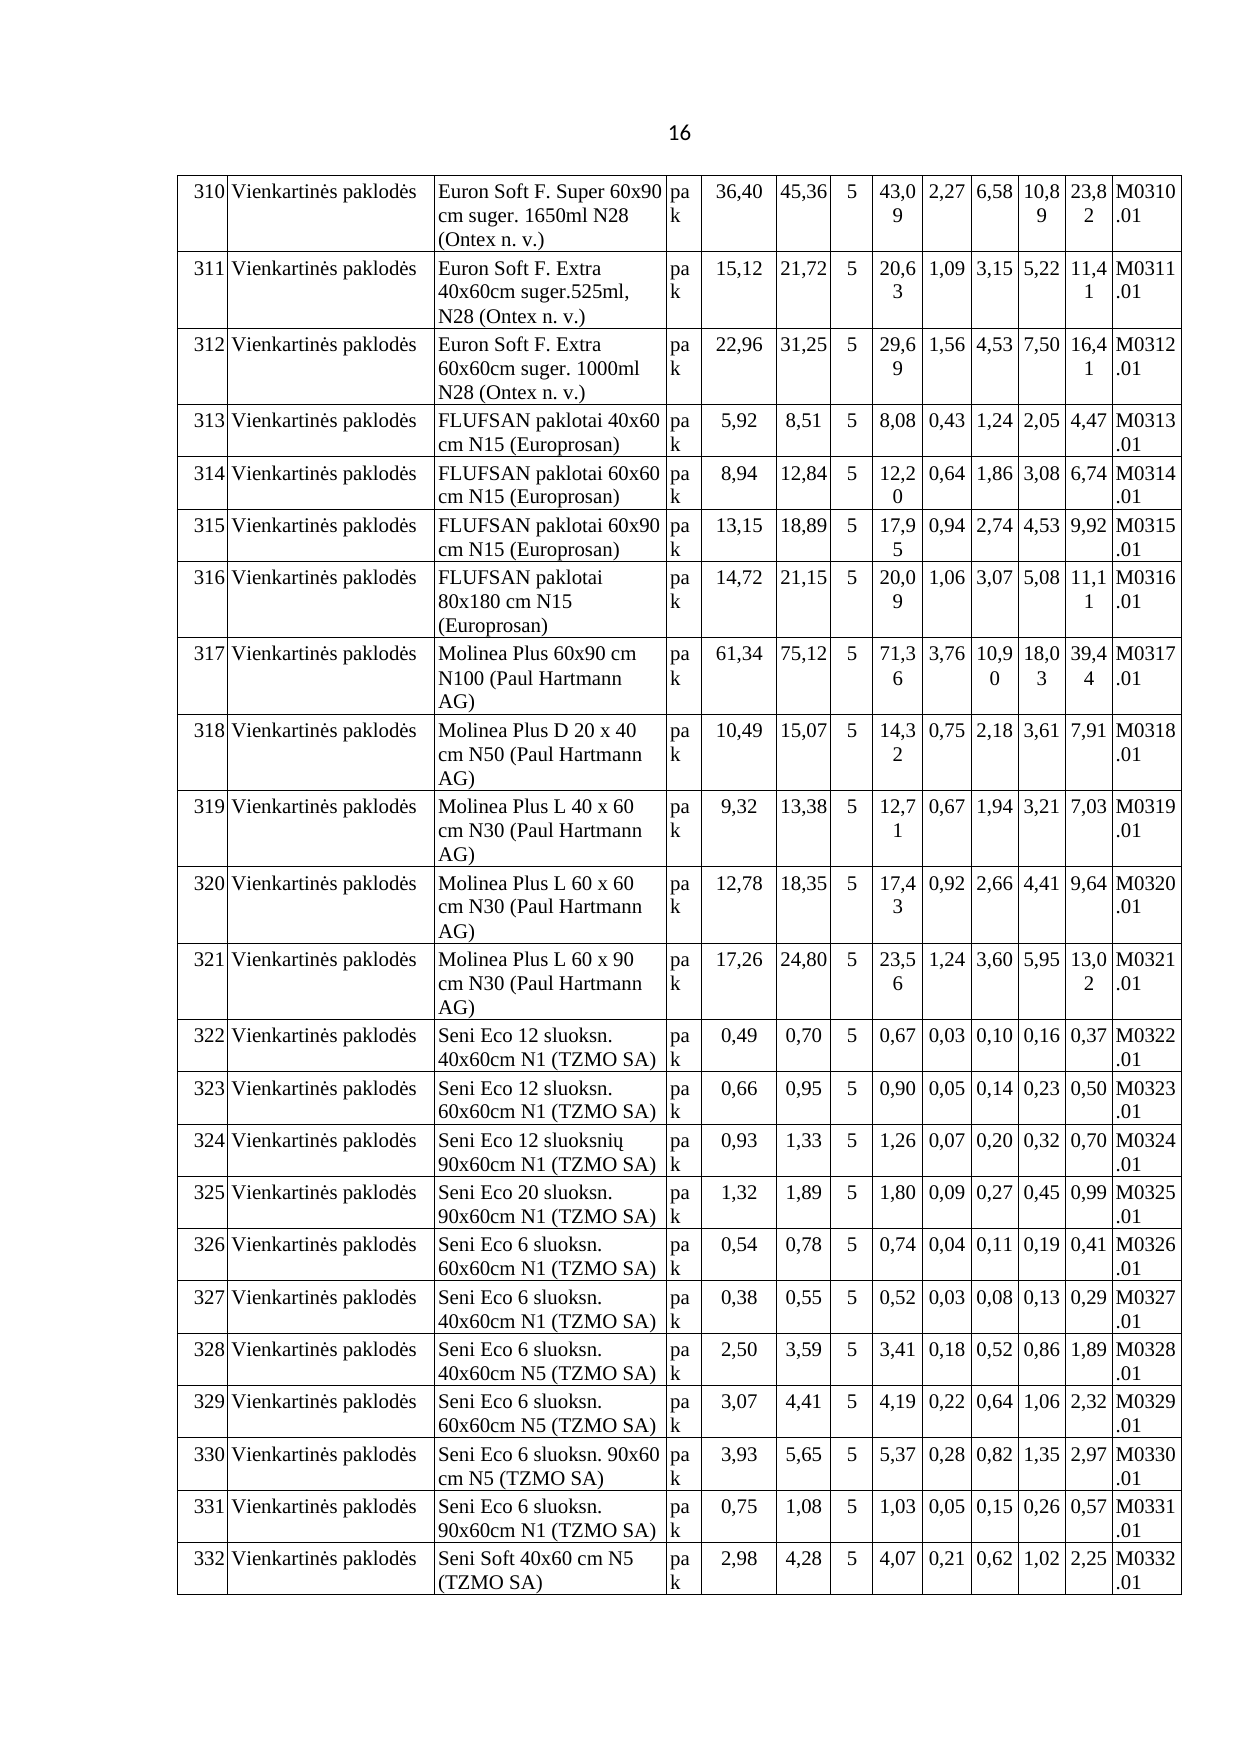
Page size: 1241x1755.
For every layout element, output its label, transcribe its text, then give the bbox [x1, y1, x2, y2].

table_cell 5,92 [702, 405, 776, 456]
table_cell M0318.01 [1113, 715, 1181, 790]
table_cell Vienkartinės paklodės [228, 1177, 434, 1228]
table_cell M0329.01 [1113, 1386, 1181, 1437]
table_cell M0325.01 [1113, 1177, 1181, 1228]
table_cell 0,70 [1066, 1125, 1112, 1176]
table_cell 5 [831, 252, 872, 328]
table_cell Euron Soft F. Extra 60x60cm suger. 1000ml N28 (Ontex n. v.) [435, 329, 666, 404]
table_cell 4,07 [873, 1543, 922, 1594]
table_cell 5 [831, 1229, 872, 1280]
table_cell M0323.01 [1113, 1072, 1181, 1123]
table_cell pak [667, 638, 701, 713]
table_cell 1,02 [1019, 1543, 1065, 1594]
table_cell Vienkartinės paklodės [228, 510, 434, 561]
table_cell 15,12 [702, 252, 776, 328]
table_cell 1,06 [1019, 1386, 1065, 1437]
table_cell 0,21 [923, 1543, 971, 1594]
table_cell M0330.01 [1113, 1438, 1181, 1489]
table_cell Vienkartinės paklodės [228, 1438, 434, 1489]
table_cell 17,26 [702, 944, 776, 1019]
table_cell M0327.01 [1113, 1281, 1181, 1333]
table_cell 31,25 [777, 329, 830, 404]
table_cell 0,55 [777, 1281, 830, 1333]
table_cell 5 [831, 405, 872, 456]
table_cell Molinea Plus L 40 x 60 cm N30 (Paul Hartmann AG) [435, 791, 666, 866]
table_cell 321 [178, 944, 227, 1019]
table_cell 1,24 [972, 405, 1018, 456]
table_cell pak [667, 1386, 701, 1437]
table_cell 0,41 [1066, 1229, 1112, 1280]
table_cell 0,20 [972, 1125, 1018, 1176]
table_cell 5,65 [777, 1438, 830, 1489]
table_cell M0326.01 [1113, 1229, 1181, 1280]
table_cell 323 [178, 1072, 227, 1123]
table_cell 0,10 [972, 1020, 1018, 1071]
table_cell 0,05 [923, 1072, 971, 1123]
table_cell 29,69 [873, 329, 922, 404]
table_cell Vienkartinės paklodės [228, 867, 434, 943]
table_cell 0,52 [873, 1281, 922, 1333]
table_cell 8,51 [777, 405, 830, 456]
table_cell M0319.01 [1113, 791, 1181, 866]
table_cell 71,36 [873, 638, 922, 713]
table_cell 5 [831, 791, 872, 866]
table_cell 0,04 [923, 1229, 971, 1280]
table_cell 1,56 [923, 329, 971, 404]
table_cell 7,50 [1019, 329, 1065, 404]
table_cell 0,27 [972, 1177, 1018, 1228]
table_cell 11,41 [1066, 252, 1112, 328]
table_cell 3,07 [702, 1386, 776, 1437]
table_cell 2,32 [1066, 1386, 1112, 1437]
table_cell Molinea Plus L 60 x 90 cm N30 (Paul Hartmann AG) [435, 944, 666, 1019]
table_cell 0,37 [1066, 1020, 1112, 1071]
table_cell 2,74 [972, 510, 1018, 561]
table_cell 5 [831, 1543, 872, 1594]
table_cell M0321.01 [1113, 944, 1181, 1019]
table_cell 0,52 [972, 1334, 1018, 1385]
table_cell 0,67 [873, 1020, 922, 1071]
table_cell 0,50 [1066, 1072, 1112, 1123]
table_cell 0,75 [702, 1491, 776, 1542]
table_cell 7,91 [1066, 715, 1112, 790]
table_cell 310 [178, 176, 227, 251]
table_cell 3,15 [972, 252, 1018, 328]
table_cell pak [667, 1072, 701, 1123]
table_cell 0,07 [923, 1125, 971, 1176]
table_cell 5 [831, 457, 872, 508]
table_cell 12,84 [777, 457, 830, 508]
table_cell 4,53 [1019, 510, 1065, 561]
table_cell Seni Eco 6 sluoksn. 40x60cm N5 (TZMO SA) [435, 1334, 666, 1385]
table_cell 6,74 [1066, 457, 1112, 508]
table_cell 5 [831, 1072, 872, 1123]
table_cell 12,78 [702, 867, 776, 943]
table_cell 5 [831, 562, 872, 637]
table_cell 5 [831, 867, 872, 943]
table_cell 5 [831, 1491, 872, 1542]
table_cell 8,94 [702, 457, 776, 508]
table_cell 16,41 [1066, 329, 1112, 404]
table_cell 0,05 [923, 1491, 971, 1542]
table_cell 3,61 [1019, 715, 1065, 790]
table_cell M0328.01 [1113, 1334, 1181, 1385]
table_cell pak [667, 457, 701, 508]
table_cell M0310.01 [1113, 176, 1181, 251]
table_cell FLUFSAN paklotai 80x180 cm N15 (Europrosan) [435, 562, 666, 637]
table_cell 1,06 [923, 562, 971, 637]
table_cell 5,95 [1019, 944, 1065, 1019]
table_cell Seni Eco 6 sluoksn. 90x60cm N1 (TZMO SA) [435, 1491, 666, 1542]
table_cell pak [667, 1438, 701, 1489]
table_cell Molinea Plus L 60 x 60 cm N30 (Paul Hartmann AG) [435, 867, 666, 943]
table_cell 21,15 [777, 562, 830, 637]
table_cell FLUFSAN paklotai 60x90 cm N15 (Europrosan) [435, 510, 666, 561]
table_cell 5 [831, 510, 872, 561]
table_cell Vienkartinės paklodės [228, 1386, 434, 1437]
table_cell 5 [831, 1386, 872, 1437]
table_cell 1,89 [777, 1177, 830, 1228]
table_cell 10,89 [1019, 176, 1065, 251]
table_cell 1,94 [972, 791, 1018, 866]
table_cell 0,03 [923, 1020, 971, 1071]
table_cell Seni Eco 6 sluoksn. 60x60cm N1 (TZMO SA) [435, 1229, 666, 1280]
table_cell 315 [178, 510, 227, 561]
table_cell 0,11 [972, 1229, 1018, 1280]
table_cell 1,89 [1066, 1334, 1112, 1385]
table_cell 0,64 [923, 457, 971, 508]
table_cell 0,45 [1019, 1177, 1065, 1228]
table_cell M0322.01 [1113, 1020, 1181, 1071]
table_cell Seni Eco 6 sluoksn. 40x60cm N1 (TZMO SA) [435, 1281, 666, 1333]
table_cell 0,64 [972, 1386, 1018, 1437]
table_cell Seni Eco 6 sluoksn. 90x60 cm N5 (TZMO SA) [435, 1438, 666, 1489]
table_cell 0,22 [923, 1386, 971, 1437]
table_cell 9,32 [702, 791, 776, 866]
table_cell 5,37 [873, 1438, 922, 1489]
table_cell Seni Eco 12 sluoksnių 90x60cm N1 (TZMO SA) [435, 1125, 666, 1176]
table_cell Molinea Plus 60x90 cm N100 (Paul Hartmann AG) [435, 638, 666, 713]
table_cell Seni Eco 12 sluoksn. 60x60cm N1 (TZMO SA) [435, 1072, 666, 1123]
table_cell Vienkartinės paklodės [228, 562, 434, 637]
table_cell 1,03 [873, 1491, 922, 1542]
table_cell 331 [178, 1491, 227, 1542]
table_cell 5 [831, 638, 872, 713]
table_cell 0,94 [923, 510, 971, 561]
table_cell 2,97 [1066, 1438, 1112, 1489]
table_cell 23,56 [873, 944, 922, 1019]
table_cell 5 [831, 1125, 872, 1176]
table_cell 5,08 [1019, 562, 1065, 637]
table_cell Seni Soft 40x60 cm N5 (TZMO SA) [435, 1543, 666, 1594]
table_cell 0,03 [923, 1281, 971, 1333]
table_cell 1,35 [1019, 1438, 1065, 1489]
table_cell 12,71 [873, 791, 922, 866]
table_cell pak [667, 176, 701, 251]
table_cell 314 [178, 457, 227, 508]
table_cell 0,49 [702, 1020, 776, 1071]
table_cell 332 [178, 1543, 227, 1594]
table_cell 0,26 [1019, 1491, 1065, 1542]
table_cell 328 [178, 1334, 227, 1385]
table_cell 17,43 [873, 867, 922, 943]
table_cell 20,63 [873, 252, 922, 328]
table_cell Seni Eco 20 sluoksn. 90x60cm N1 (TZMO SA) [435, 1177, 666, 1228]
table_cell 0,57 [1066, 1491, 1112, 1542]
table_cell 0,32 [1019, 1125, 1065, 1176]
table_cell Vienkartinės paklodės [228, 1491, 434, 1542]
table_cell 0,54 [702, 1229, 776, 1280]
table_cell 0,99 [1066, 1177, 1112, 1228]
table_cell 0,43 [923, 405, 971, 456]
table_cell 0,82 [972, 1438, 1018, 1489]
table_cell 6,58 [972, 176, 1018, 251]
table_cell M0332.01 [1113, 1543, 1181, 1594]
table_cell pak [667, 1177, 701, 1228]
table_cell 1,80 [873, 1177, 922, 1228]
table_cell 1,32 [702, 1177, 776, 1228]
table_cell Vienkartinės paklodės [228, 252, 434, 328]
table_cell 3,08 [1019, 457, 1065, 508]
table_cell 324 [178, 1125, 227, 1176]
table_cell 0,28 [923, 1438, 971, 1489]
table_cell Vienkartinės paklodės [228, 405, 434, 456]
table_cell 18,89 [777, 510, 830, 561]
table_cell 1,26 [873, 1125, 922, 1176]
table_cell 5 [831, 715, 872, 790]
table_cell 4,19 [873, 1386, 922, 1437]
table_cell 20,09 [873, 562, 922, 637]
table_cell Vienkartinės paklodės [228, 176, 434, 251]
table_cell Euron Soft F. Extra 40x60cm suger.525ml, N28 (Ontex n. v.) [435, 252, 666, 328]
table_cell pak [667, 329, 701, 404]
table_cell 3,76 [923, 638, 971, 713]
table_cell 13,02 [1066, 944, 1112, 1019]
table_cell 316 [178, 562, 227, 637]
table_cell 23,82 [1066, 176, 1112, 251]
table_cell M0324.01 [1113, 1125, 1181, 1176]
table_cell pak [667, 791, 701, 866]
table_cell M0316.01 [1113, 562, 1181, 637]
table_cell 9,92 [1066, 510, 1112, 561]
table_cell FLUFSAN paklotai 60x60 cm N15 (Europrosan) [435, 457, 666, 508]
table_cell Vienkartinės paklodės [228, 944, 434, 1019]
table_cell 0,78 [777, 1229, 830, 1280]
table_cell 3,41 [873, 1334, 922, 1385]
table_cell 2,98 [702, 1543, 776, 1594]
table_cell 3,60 [972, 944, 1018, 1019]
table_cell 325 [178, 1177, 227, 1228]
table_cell 319 [178, 791, 227, 866]
table_cell 10,49 [702, 715, 776, 790]
table_cell 317 [178, 638, 227, 713]
table_cell 5 [831, 944, 872, 1019]
table_cell 2,25 [1066, 1543, 1112, 1594]
table_cell 326 [178, 1229, 227, 1280]
table_cell 3,93 [702, 1438, 776, 1489]
table_cell 0,13 [1019, 1281, 1065, 1333]
table_cell 14,32 [873, 715, 922, 790]
table_cell pak [667, 510, 701, 561]
table_cell M0312.01 [1113, 329, 1181, 404]
table_cell 330 [178, 1438, 227, 1489]
table_cell 18,03 [1019, 638, 1065, 713]
table_cell 2,05 [1019, 405, 1065, 456]
table_cell 12,20 [873, 457, 922, 508]
table_cell 0,74 [873, 1229, 922, 1280]
table_cell 0,86 [1019, 1334, 1065, 1385]
table_cell 0,15 [972, 1491, 1018, 1542]
table_cell 2,50 [702, 1334, 776, 1385]
table_cell pak [667, 867, 701, 943]
table_cell pak [667, 1229, 701, 1280]
table_cell 5 [831, 176, 872, 251]
table_cell 329 [178, 1386, 227, 1437]
table_cell pak [667, 944, 701, 1019]
table_cell Vienkartinės paklodės [228, 1229, 434, 1280]
table_cell 0,18 [923, 1334, 971, 1385]
table_cell 4,47 [1066, 405, 1112, 456]
table_cell 61,34 [702, 638, 776, 713]
table_cell M0320.01 [1113, 867, 1181, 943]
table_cell 18,35 [777, 867, 830, 943]
table_cell Vienkartinės paklodės [228, 791, 434, 866]
table_cell 1,33 [777, 1125, 830, 1176]
table_cell 3,21 [1019, 791, 1065, 866]
table_cell pak [667, 252, 701, 328]
table_cell Vienkartinės paklodės [228, 457, 434, 508]
table_cell 8,08 [873, 405, 922, 456]
table_cell 312 [178, 329, 227, 404]
table_cell 17,95 [873, 510, 922, 561]
table_cell 327 [178, 1281, 227, 1333]
table_cell 5,22 [1019, 252, 1065, 328]
table_cell 0,70 [777, 1020, 830, 1071]
table_cell 322 [178, 1020, 227, 1071]
table_cell 43,09 [873, 176, 922, 251]
table_cell M0315.01 [1113, 510, 1181, 561]
table_cell 7,03 [1066, 791, 1112, 866]
table_cell M0317.01 [1113, 638, 1181, 713]
table_cell Vienkartinės paklodės [228, 1125, 434, 1176]
table_cell 13,15 [702, 510, 776, 561]
table_cell pak [667, 562, 701, 637]
table_cell 0,90 [873, 1072, 922, 1123]
table_cell pak [667, 715, 701, 790]
table_cell 4,41 [777, 1386, 830, 1437]
table_cell 2,18 [972, 715, 1018, 790]
table_cell 0,75 [923, 715, 971, 790]
table_cell 313 [178, 405, 227, 456]
table_cell 0,66 [702, 1072, 776, 1123]
table_cell 0,08 [972, 1281, 1018, 1333]
table_cell Vienkartinės paklodės [228, 1334, 434, 1385]
table_cell Vienkartinės paklodės [228, 638, 434, 713]
table_cell 0,92 [923, 867, 971, 943]
table_cell 1,86 [972, 457, 1018, 508]
table_cell Seni Eco 12 sluoksn. 40x60cm N1 (TZMO SA) [435, 1020, 666, 1071]
table_cell pak [667, 1334, 701, 1385]
table_cell 10,90 [972, 638, 1018, 713]
table_cell pak [667, 1281, 701, 1333]
table_cell 320 [178, 867, 227, 943]
table_cell pak [667, 405, 701, 456]
table_cell 0,14 [972, 1072, 1018, 1123]
table_cell 0,38 [702, 1281, 776, 1333]
table_cell M0314.01 [1113, 457, 1181, 508]
table_cell 3,59 [777, 1334, 830, 1385]
table_cell Vienkartinės paklodės [228, 1281, 434, 1333]
table_cell M0311.01 [1113, 252, 1181, 328]
table_cell Vienkartinės paklodės [228, 1020, 434, 1071]
table_cell 21,72 [777, 252, 830, 328]
table_cell 4,28 [777, 1543, 830, 1594]
table_cell 4,53 [972, 329, 1018, 404]
table_cell 318 [178, 715, 227, 790]
table_cell 0,95 [777, 1072, 830, 1123]
table_cell pak [667, 1125, 701, 1176]
table_cell 45,36 [777, 176, 830, 251]
table_cell 36,40 [702, 176, 776, 251]
table_cell 5 [831, 1281, 872, 1333]
table_cell 5 [831, 329, 872, 404]
table_cell Vienkartinės paklodės [228, 1543, 434, 1594]
table_cell 15,07 [777, 715, 830, 790]
table_cell 5 [831, 1438, 872, 1489]
table_cell 0,29 [1066, 1281, 1112, 1333]
table_cell 0,23 [1019, 1072, 1065, 1123]
table_cell FLUFSAN paklotai 40x60 cm N15 (Europrosan) [435, 405, 666, 456]
table_cell 39,44 [1066, 638, 1112, 713]
table_cell 0,67 [923, 791, 971, 866]
table_cell Seni Eco 6 sluoksn. 60x60cm N5 (TZMO SA) [435, 1386, 666, 1437]
table_cell pak [667, 1543, 701, 1594]
table_cell 311 [178, 252, 227, 328]
table_cell 2,27 [923, 176, 971, 251]
table_cell 5 [831, 1334, 872, 1385]
table_cell pak [667, 1491, 701, 1542]
table_cell 1,09 [923, 252, 971, 328]
table_cell 0,93 [702, 1125, 776, 1176]
table_cell 75,12 [777, 638, 830, 713]
table_cell pak [667, 1020, 701, 1071]
table_cell 14,72 [702, 562, 776, 637]
table_cell Molinea Plus D 20 x 40 cm N50 (Paul Hartmann AG) [435, 715, 666, 790]
table_cell 0,09 [923, 1177, 971, 1228]
table_cell Euron Soft F. Super 60x90 cm suger. 1650ml N28 (Ontex n. v.) [435, 176, 666, 251]
table_cell M0331.01 [1113, 1491, 1181, 1542]
table_cell 0,62 [972, 1543, 1018, 1594]
table_cell Vienkartinės paklodės [228, 1072, 434, 1123]
table_cell 3,07 [972, 562, 1018, 637]
table_cell 1,24 [923, 944, 971, 1019]
table_cell Vienkartinės paklodės [228, 715, 434, 790]
table_cell 24,80 [777, 944, 830, 1019]
table_cell 13,38 [777, 791, 830, 866]
table_cell 11,11 [1066, 562, 1112, 637]
table_cell M0313.01 [1113, 405, 1181, 456]
table_cell 5 [831, 1177, 872, 1228]
table_cell 5 [831, 1020, 872, 1071]
table_cell 0,19 [1019, 1229, 1065, 1280]
table_cell 22,96 [702, 329, 776, 404]
table_cell 2,66 [972, 867, 1018, 943]
table_cell 4,41 [1019, 867, 1065, 943]
table_cell 1,08 [777, 1491, 830, 1542]
table_cell Vienkartinės paklodės [228, 329, 434, 404]
table_cell 0,16 [1019, 1020, 1065, 1071]
table_cell 9,64 [1066, 867, 1112, 943]
